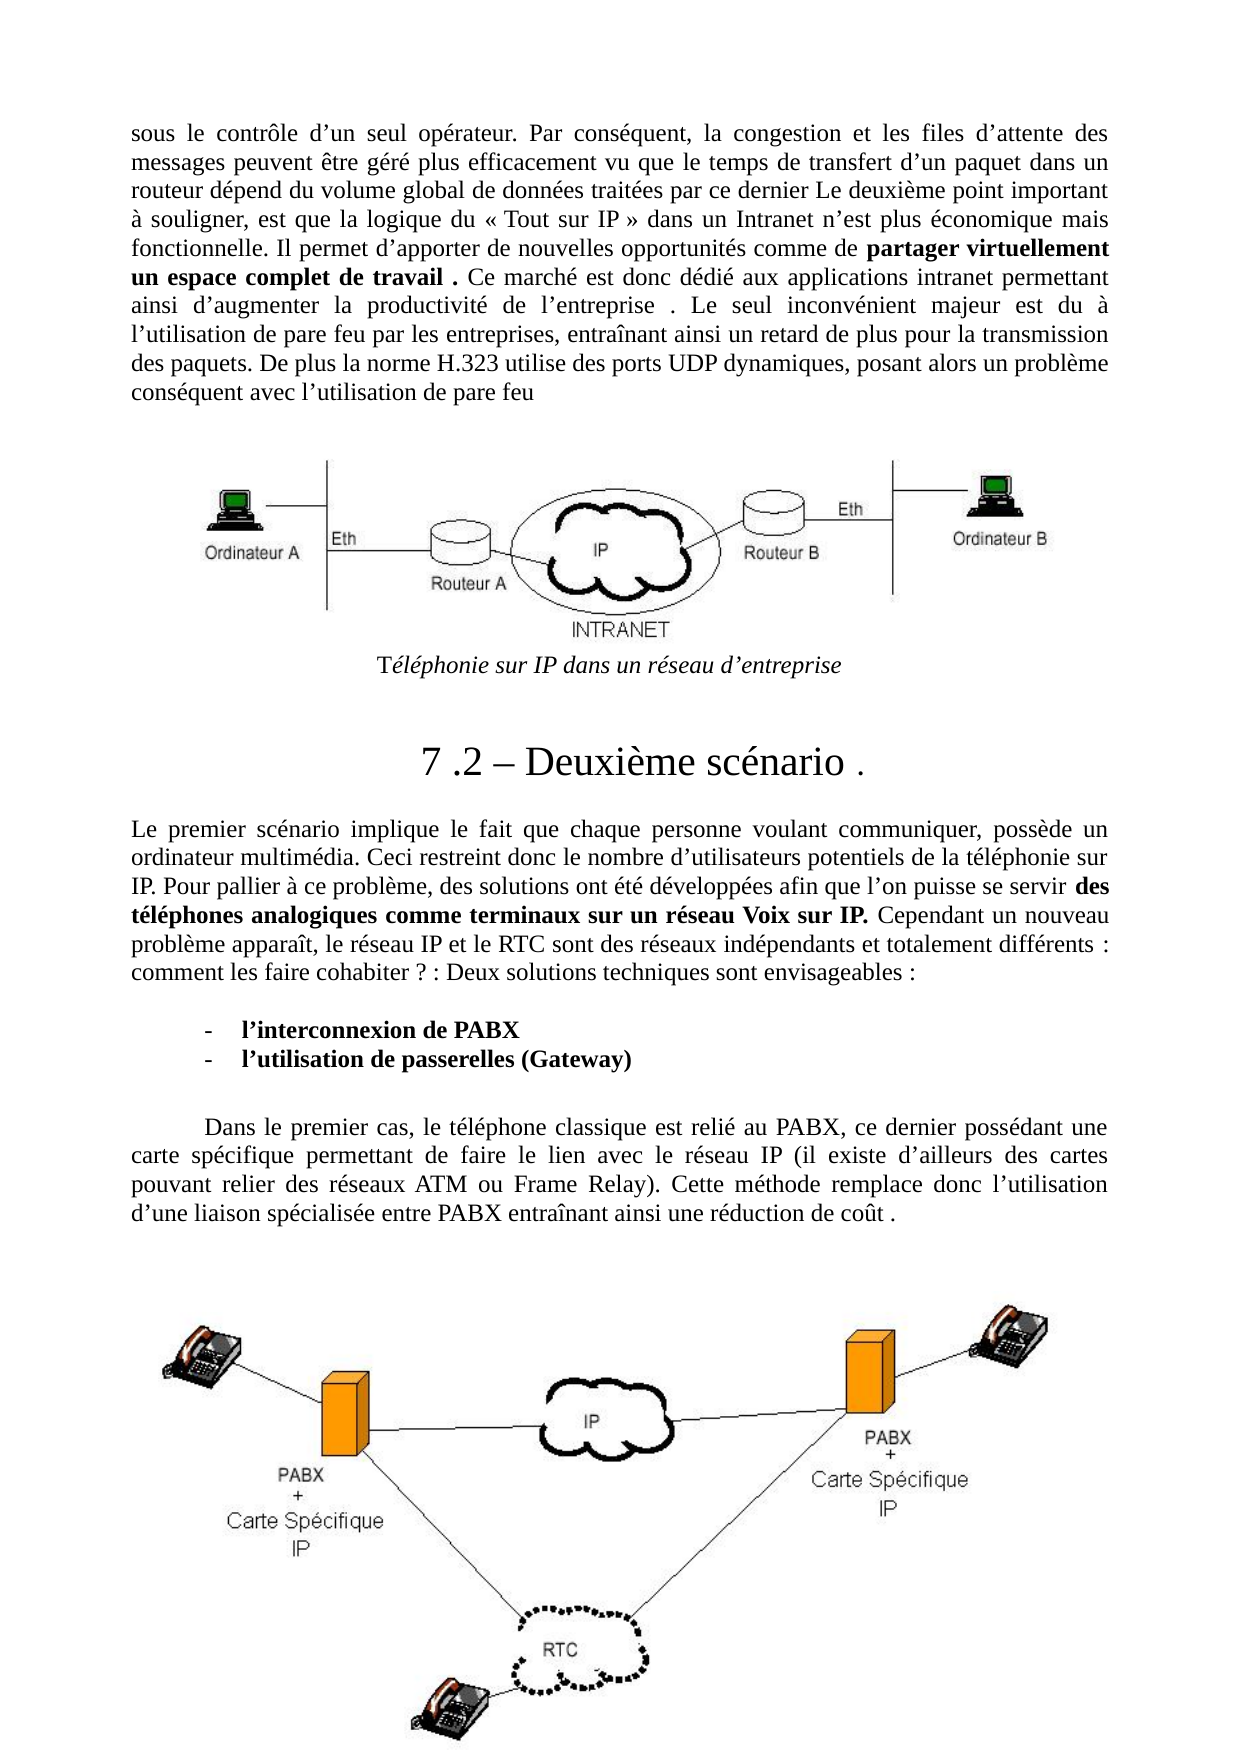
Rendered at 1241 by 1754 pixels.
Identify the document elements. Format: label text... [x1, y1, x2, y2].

text 7 .2 – Deuxième scénario . [131, 737, 1109, 784]
list l’utilisation de passerelles (Gateway) [204, 1044, 1109, 1072]
text Dans le premier cas, le téléphone classique est relié au PABX, ce dernier possédant une carte spécifique permettant de faire le lien avec le réseau IP (il existe d’ailleurs des cartes pouvant relier des réseaux ATM ou Frame Relay). Cette méthode remplace donc l’utilisation d’une liaison spécialisée entre PABX entraînant ainsi une réduction de coût . [131, 1112, 1109, 1227]
text Le premier scénario implique le fait que chaque personne voulant communiquer, possède un ordinateur multimédia. Ceci restreint donc le nombre d’utilisateurs potentiels de la téléphonie sur IP. Pour pallier à ce problème, des solutions ont été développées afin que l’on puisse se servir des téléphones analogiques comme terminaux sur un réseau Voix sur IP. Cependant un nouveau problème apparaît, le réseau IP et le RTC sont des réseaux indépendants et totalement différents : comment les faire cohabiter ? : Deux solutions techniques sont envisageables : [131, 814, 1109, 986]
text Téléphonie sur IP dans un réseau d’entreprise [278, 650, 1109, 679]
list l’interconnexion de PABX [204, 1015, 1109, 1044]
picture [137, 1291, 1076, 1754]
text sous le contrôle d’un seul opérateur. Par conséquent, la congestion et les files d’attente des messages peuvent être géré plus efficacement vu que le temps de transfert d’un paquet dans un routeur dépend du volume global de données traitées par ce dernier Le deuxième point important à souligner, est que la logique du « Tout sur IP » dans un Intranet n’est plus économique mais fonctionnelle. Il permet d’apporter de nouvelles opportunités comme de partager virtuellement un espace complet de travail . Ce marché est donc dédié aux applications intranet permettant ainsi d’augmenter la productivité de l’entreprise . Le seul inconvénient majeur est du à l’utilisation de pare feu par les entreprises, entraînant ainsi un retard de plus pour la transmission des paquets. De plus la norme H.323 utilise des ports UDP dynamiques, posant alors un problème conséquent avec l’utilisation de pare feu [131, 118, 1109, 406]
picture [149, 450, 1089, 650]
